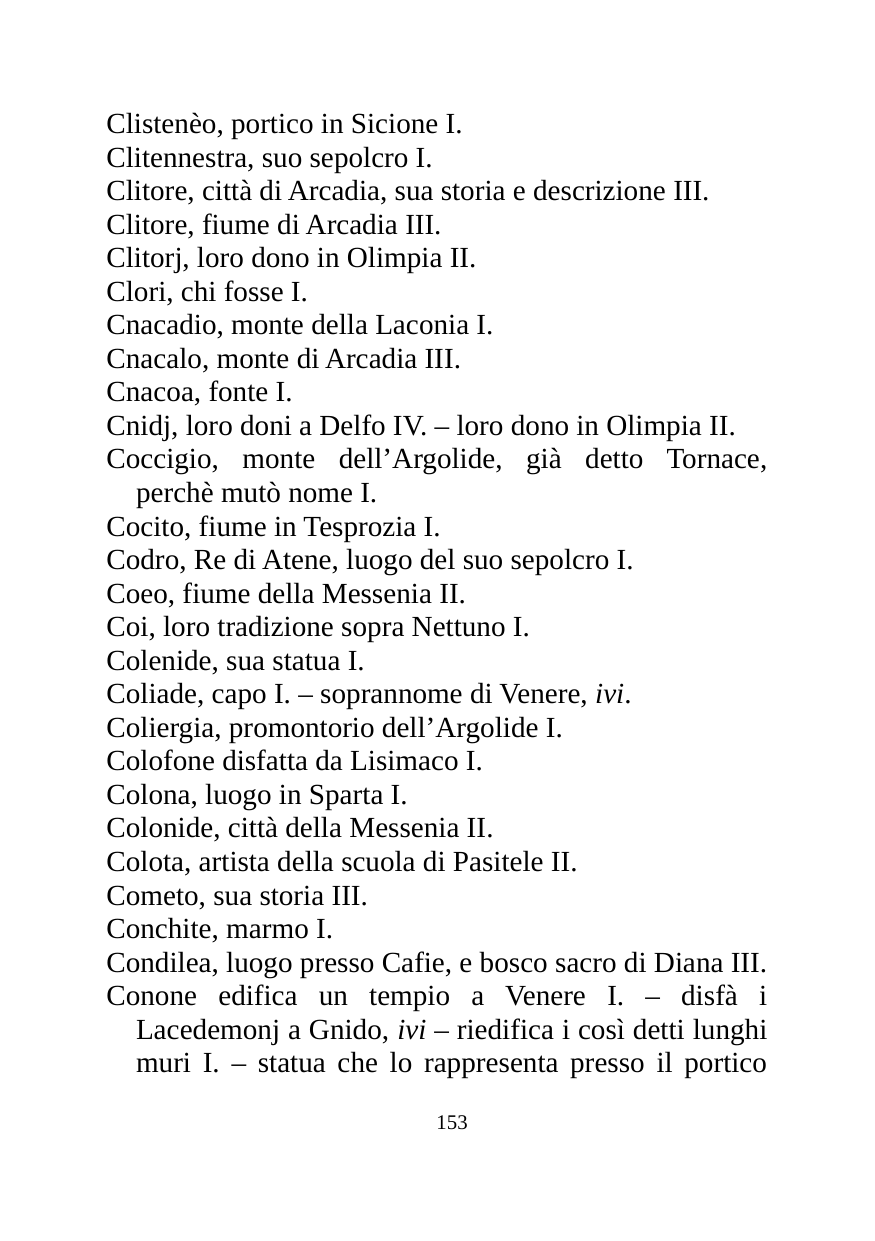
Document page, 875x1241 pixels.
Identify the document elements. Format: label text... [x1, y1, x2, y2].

text Codro, Re di Atene, luogo del suo sepolcro I. [106, 542, 768, 576]
text Coeo, fiume della Messenia II. [106, 576, 768, 609]
text Clitorj, loro dono in Olimpia II. [106, 240, 768, 274]
text Colota, artista della scuola di Pasitele II. [106, 844, 768, 878]
text Cnidj, loro doni a Delfo IV. – loro dono in Olimpia II. [106, 408, 768, 442]
text Colona, luogo in Sparta I. [106, 777, 768, 811]
text Condilea, luogo presso Cafie, e bosco sacro di Diana III. [106, 945, 768, 978]
text Conchite, marmo I. [106, 911, 768, 945]
text Coccigio, monte dell’Argolide, già detto Tornace, perchè mutò nome I. [106, 442, 768, 509]
text Clitennestra, suo sepolcro I. [106, 140, 768, 173]
text Colenide, sua statua I. [106, 643, 768, 676]
text Coi, loro tradizione sopra Nettuno I. [106, 609, 768, 643]
text Clitore, fiume di Arcadia III. [106, 207, 768, 240]
text Conone edifica un tempio a Venere I. – disfà i Lacedemonj a Gnido, ivi – riedifica i così detti lunghi muri I. – statua che lo rappresenta presso il portico [106, 978, 768, 1079]
text Coliergia, promontorio dell’Argolide I. [106, 710, 768, 743]
text Cocito, fiume in Tesprozia I. [106, 509, 768, 542]
text Clistenèo, portico in Sicione I. [106, 106, 768, 140]
text Clitore, città di Arcadia, sua storia e descrizione III. [106, 173, 768, 207]
text Colofone disfatta da Lisimaco I. [106, 743, 768, 777]
text Clori, chi fosse I. [106, 274, 768, 307]
text Cnacadio, monte della Laconia I. [106, 307, 768, 341]
text Colonide, città della Messenia II. [106, 811, 768, 844]
text Coliade, capo I. – soprannome di Venere, ivi. [106, 676, 768, 710]
text Cnacoa, fonte I. [106, 374, 768, 408]
text Cometo, sua storia III. [106, 878, 768, 911]
text Cnacalo, monte di Arcadia III. [106, 341, 768, 374]
